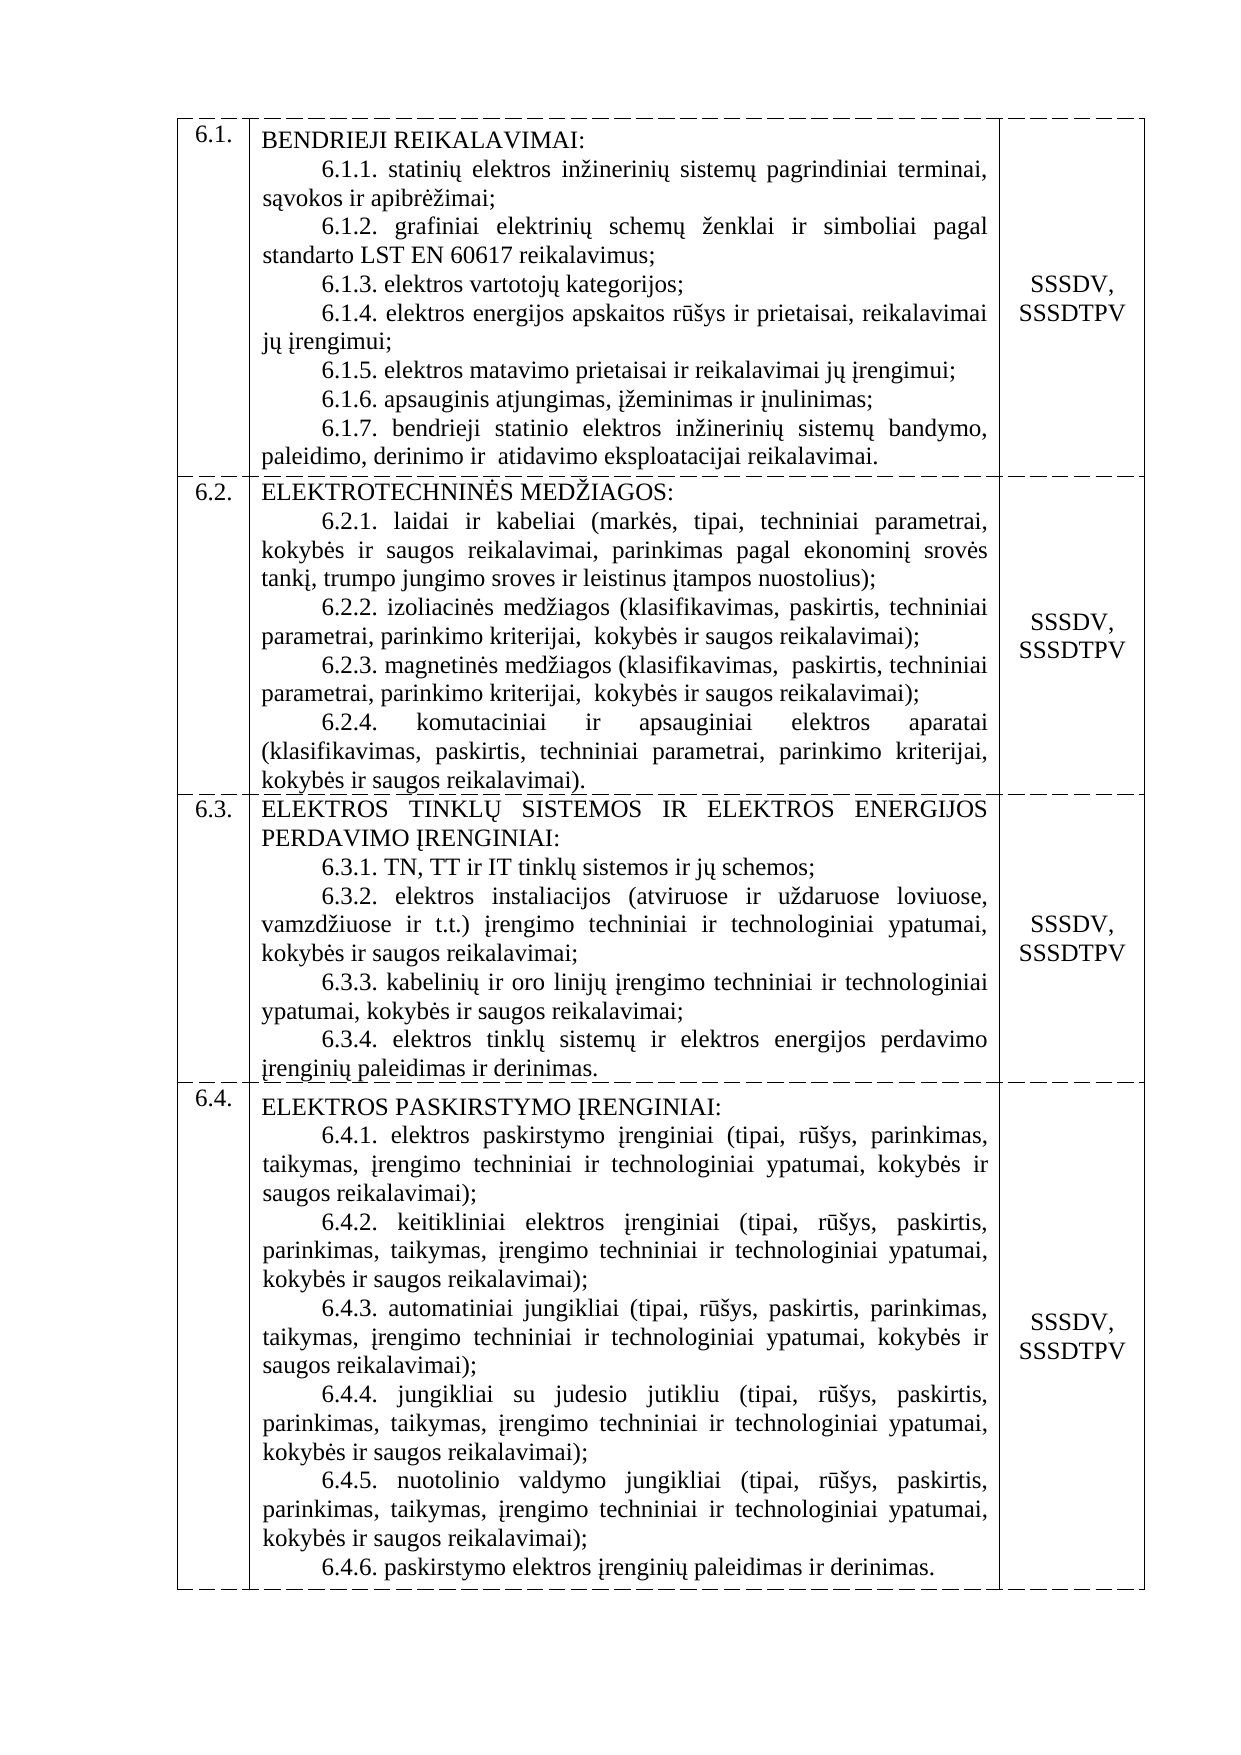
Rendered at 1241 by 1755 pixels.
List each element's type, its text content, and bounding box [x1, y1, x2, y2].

table_cell 6.3. [178, 794, 249, 1082]
table_cell BENDRIEJI REIKALAVIMAI: 6.1.1. statinių elektros inžinerinių sistemų pagrindiniai terminai, sąvokos ir apibrėžimai; 6.1.2. grafiniai elektrinių schemų ženklai ir simboliai pagal standarto LST EN 60617 reikalavimus; 6.1.3. elektros vartotojų kategorijos; 6.1.4. elektros energijos apskaitos rūšys ir prietaisai, reikalavimai jų įrengimui; 6.1.5. elektros matavimo prietaisai ir reikalavimai jų įrengimui; 6.1.6. apsauginis atjungimas, įžeminimas ir įnulinimas; 6.1.7. bendrieji statinio elektros inžinerinių sistemų bandymo, paleidimo, derinimo ir atidavimo eksploatacijai reikalavimai. [250, 118, 999, 476]
table_cell 6.4. [178, 1082, 249, 1589]
table_cell SSSDV, SSSDTPV [1000, 118, 1144, 476]
table_cell 6.1. [178, 118, 249, 476]
table_cell SSSDV, SSSDTPV [1000, 1082, 1144, 1589]
table_cell ELEKTROS TINKLŲ SISTEMOS IR ELEKTROS ENERGIJOS PERDAVIMO ĮRENGINIAI: 6.3.1. TN, TT ir IT tinklų sistemos ir jų schemos; 6.3.2. elektros instaliacijos (atviruose ir uždaruose loviuose, vamzdžiuose ir t.t.) įrengimo techniniai ir technologiniai ypatumai, kokybės ir saugos reikalavimai; 6.3.3. kabelinių ir oro linijų įrengimo techniniai ir technologiniai ypatumai, kokybės ir saugos reikalavimai; 6.3.4. elektros tinklų sistemų ir elektros energijos perdavimo įrenginių paleidimas ir derinimas. [250, 794, 999, 1082]
table_cell 6.2. [178, 476, 249, 793]
table_cell SSSDV, SSSDTPV [1000, 794, 1144, 1082]
table_cell SSSDV, SSSDTPV [1000, 476, 1144, 793]
table_cell ELEKTROTECHNINĖS MEDŽIAGOS: 6.2.1. laidai ir kabeliai (markės, tipai, techniniai parametrai, kokybės ir saugos reikalavimai, parinkimas pagal ekonominį srovės tankį, trumpo jungimo sroves ir leistinus įtampos nuostolius); 6.2.2. izoliacinės medžiagos (klasifikavimas, paskirtis, techniniai parametrai, parinkimo kriterijai, kokybės ir saugos reikalavimai); 6.2.3. magnetinės medžiagos (klasifikavimas, paskirtis, techniniai parametrai, parinkimo kriterijai, kokybės ir saugos reikalavimai); 6.2.4. komutaciniai ir apsauginiai elektros aparatai (klasifikavimas, paskirtis, techniniai parametrai, parinkimo kriterijai, kokybės ir saugos reikalavimai). [250, 476, 999, 793]
table_cell ELEKTROS PASKIRSTYMO ĮRENGINIAI: 6.4.1. elektros paskirstymo įrenginiai (tipai, rūšys, parinkimas, taikymas, įrengimo techniniai ir technologiniai ypatumai, kokybės ir saugos reikalavimai); 6.4.2. keitikliniai elektros įrenginiai (tipai, rūšys, paskirtis, parinkimas, taikymas, įrengimo techniniai ir technologiniai ypatumai, kokybės ir saugos reikalavimai); 6.4.3. automatiniai jungikliai (tipai, rūšys, paskirtis, parinkimas, taikymas, įrengimo techniniai ir technologiniai ypatumai, kokybės ir saugos reikalavimai); 6.4.4. jungikliai su judesio jutikliu (tipai, rūšys, paskirtis, parinkimas, taikymas, įrengimo techniniai ir technologiniai ypatumai, kokybės ir saugos reikalavimai); 6.4.5. nuotolinio valdymo jungikliai (tipai, rūšys, paskirtis, parinkimas, taikymas, įrengimo techniniai ir technologiniai ypatumai, kokybės ir saugos reikalavimai); 6.4.6. paskirstymo elektros įrenginių paleidimas ir derinimas. [250, 1082, 999, 1589]
